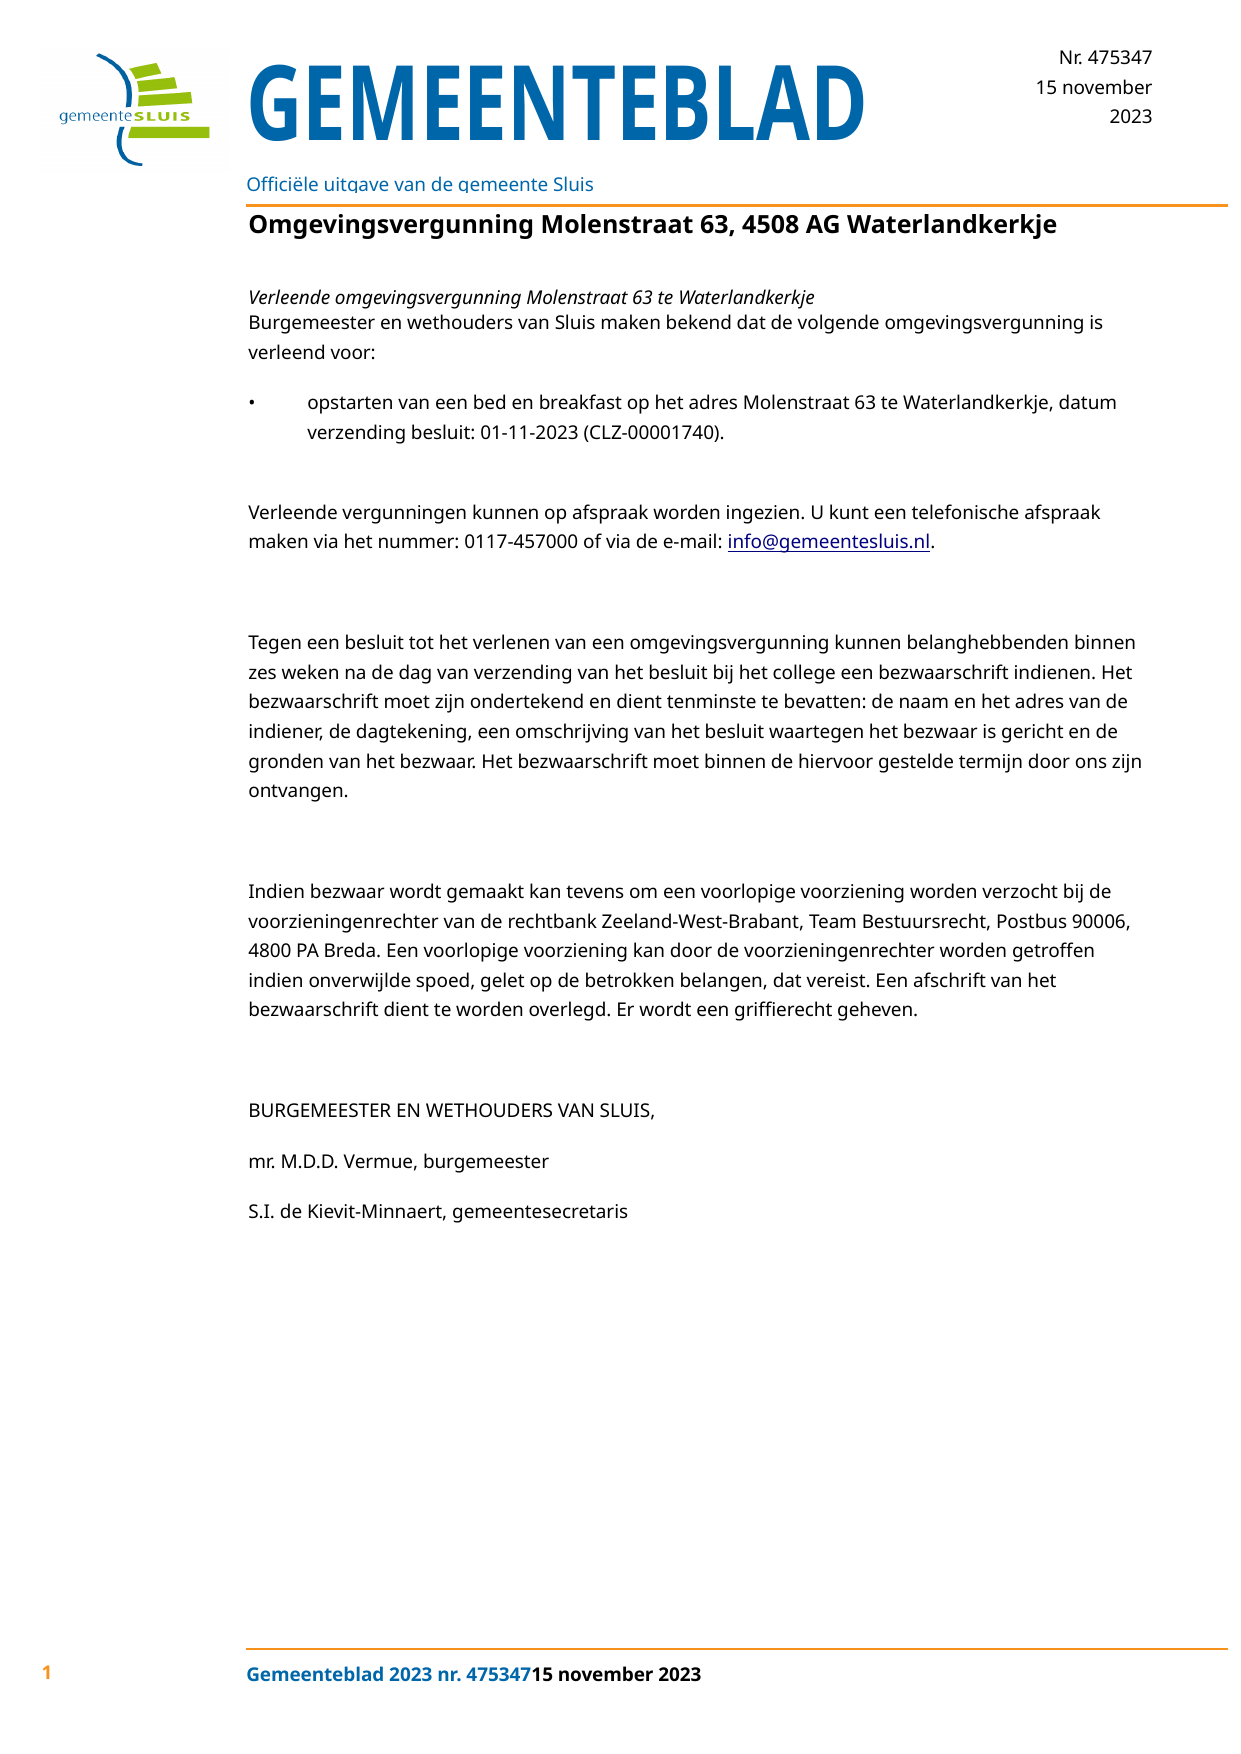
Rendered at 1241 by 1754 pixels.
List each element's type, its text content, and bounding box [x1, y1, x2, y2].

text Verleende omgevingsvergunning Molenstraat 63 te Waterlandkerkje [248, 284, 1152, 309]
text Burgemeester en wethouders van Sluis maken bekend dat de volgende omgevingsvergunning is verleend voor: [248, 309, 1152, 365]
text mr. M.D.D. Vermue, burgemeester [248, 1148, 1152, 1174]
list opstarten van een bed en breakfast op het adres Molenstraat 63 te Waterlandkerkje, datum verzending besluit: 01-11-2023 (CLZ-00001740). [248, 389, 1152, 445]
text S.I. de Kievit-Minnaert, gemeentesecretaris [248, 1198, 1152, 1224]
text BURGEMEESTER EN WETHOUDERS VAN SLUIS, [248, 1097, 1152, 1123]
text Tegen een besluit tot het verlenen van een omgevingsvergunning kunnen belanghebbenden binnen zes weken na de dag van verzending van het besluit bij het college een bezwaarschrift indienen. Het bezwaarschrift moet zijn ondertekend en dient tenminste te bevatten: de naam en het adres van de indiener, de dagtekening, een omschrijving van het besluit waartegen het bezwaar is gericht en de gronden van het bezwaar. Het bezwaarschrift moet binnen de hiervoor gestelde termijn door ons zijn ontvangen. [248, 629, 1152, 803]
text Omgevingsvergunning Molenstraat 63, 4508 AG Waterlandkerkje [248, 207, 1152, 241]
picture [41, 47, 231, 172]
text Verleende vergunningen kunnen op afspraak worden ingezien. U kunt een telefonische afspraak maken via het nummer: 0117-457000 of via de e-mail: info@gemeentesluis.nl. [248, 499, 1152, 554]
text Indien bezwaar wordt gemaakt kan tevens om een voorlopige voorziening worden verzocht bij de voorzieningenrechter van de rechtbank Zeeland-West-Brabant, Team Bestuursrecht, Postbus 90006, 4800 PA Breda. Een voorlopige voorziening kan door de voorzieningenrechter worden getroffen indien onverwijlde spoed, gelet op de betrokken belangen, dat vereist. Een afschrift van het bezwaarschrift dient te worden overlegd. Er wordt een griffierecht geheven. [248, 878, 1152, 1022]
